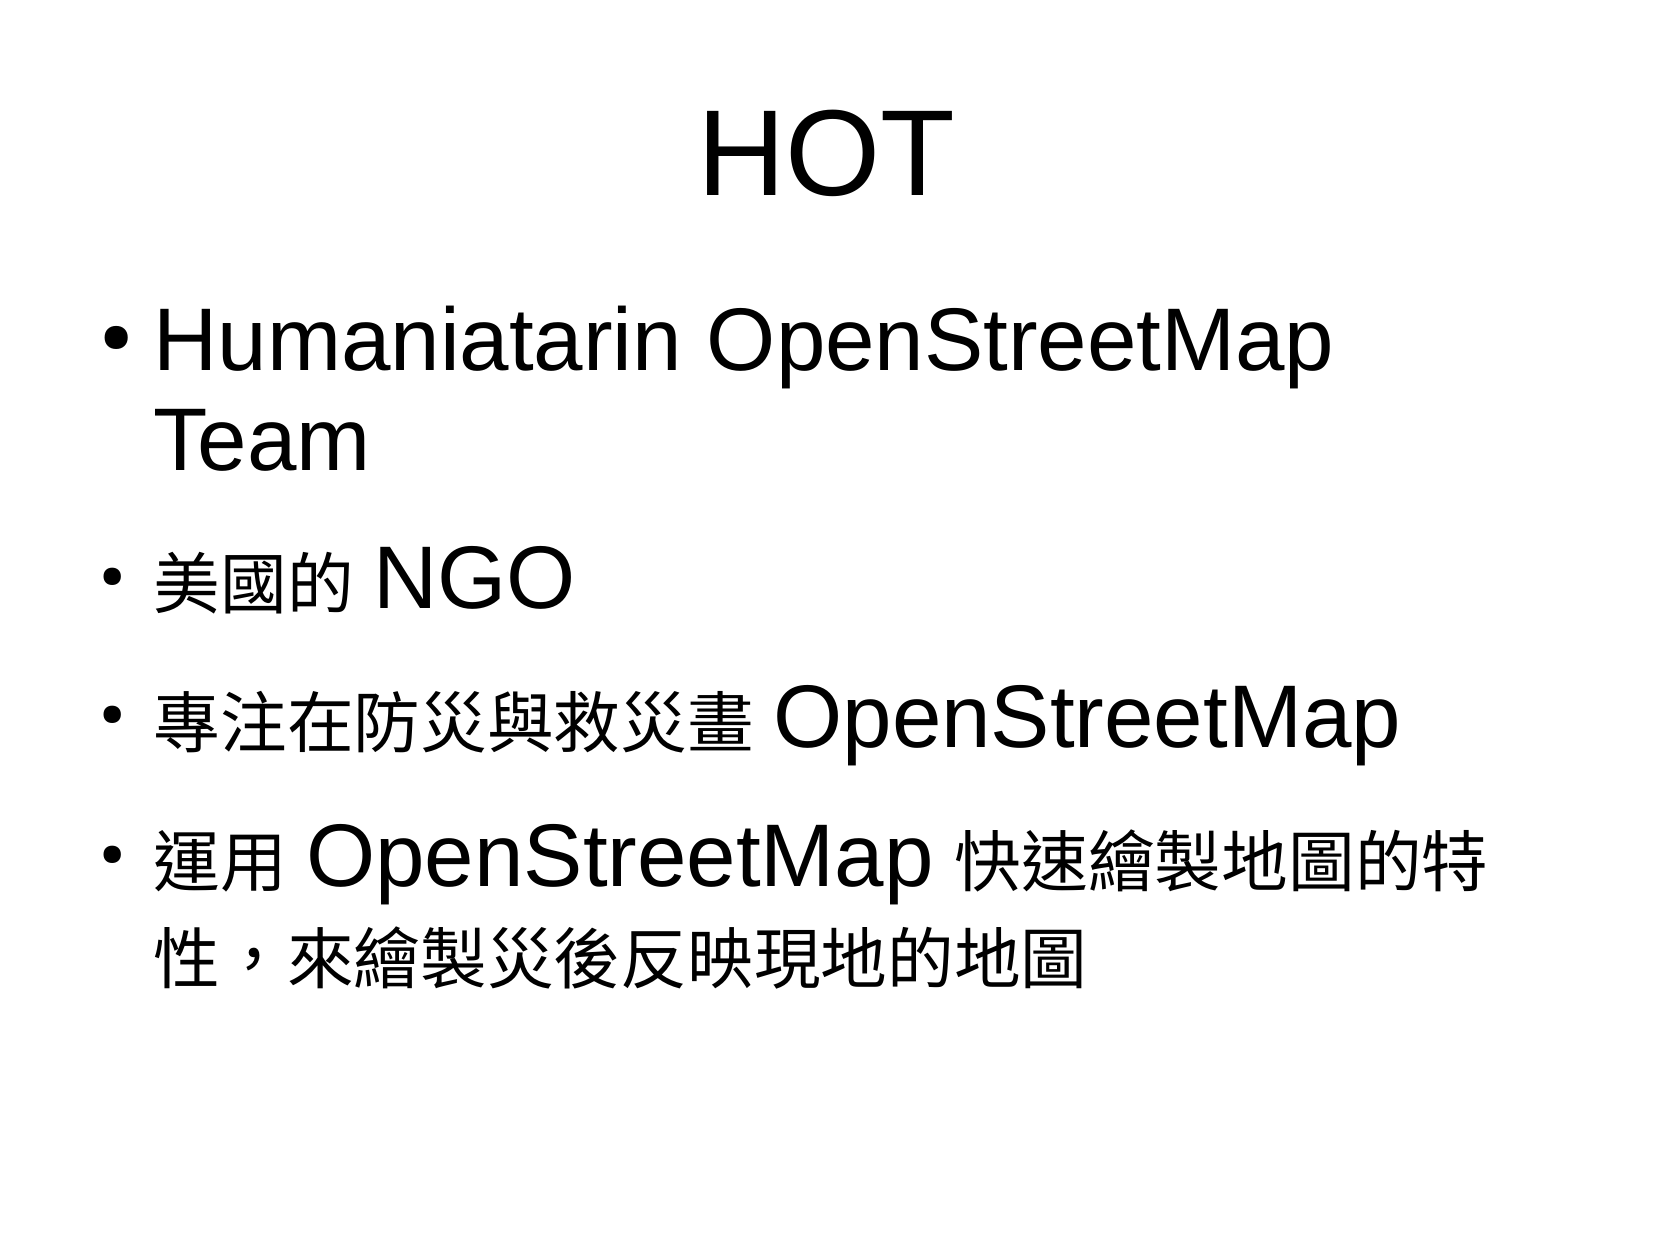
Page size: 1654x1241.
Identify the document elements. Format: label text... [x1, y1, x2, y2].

title HOT [82, 49, 1571, 257]
list Humaniatarin OpenStreetMap Team 美國的NGO 專注在防災與救災畫OpenStreetMap 運用OpenStreetMap快速繪製地圖的特性，來繪製災後反映現地的地圖 [82, 290, 1571, 1010]
